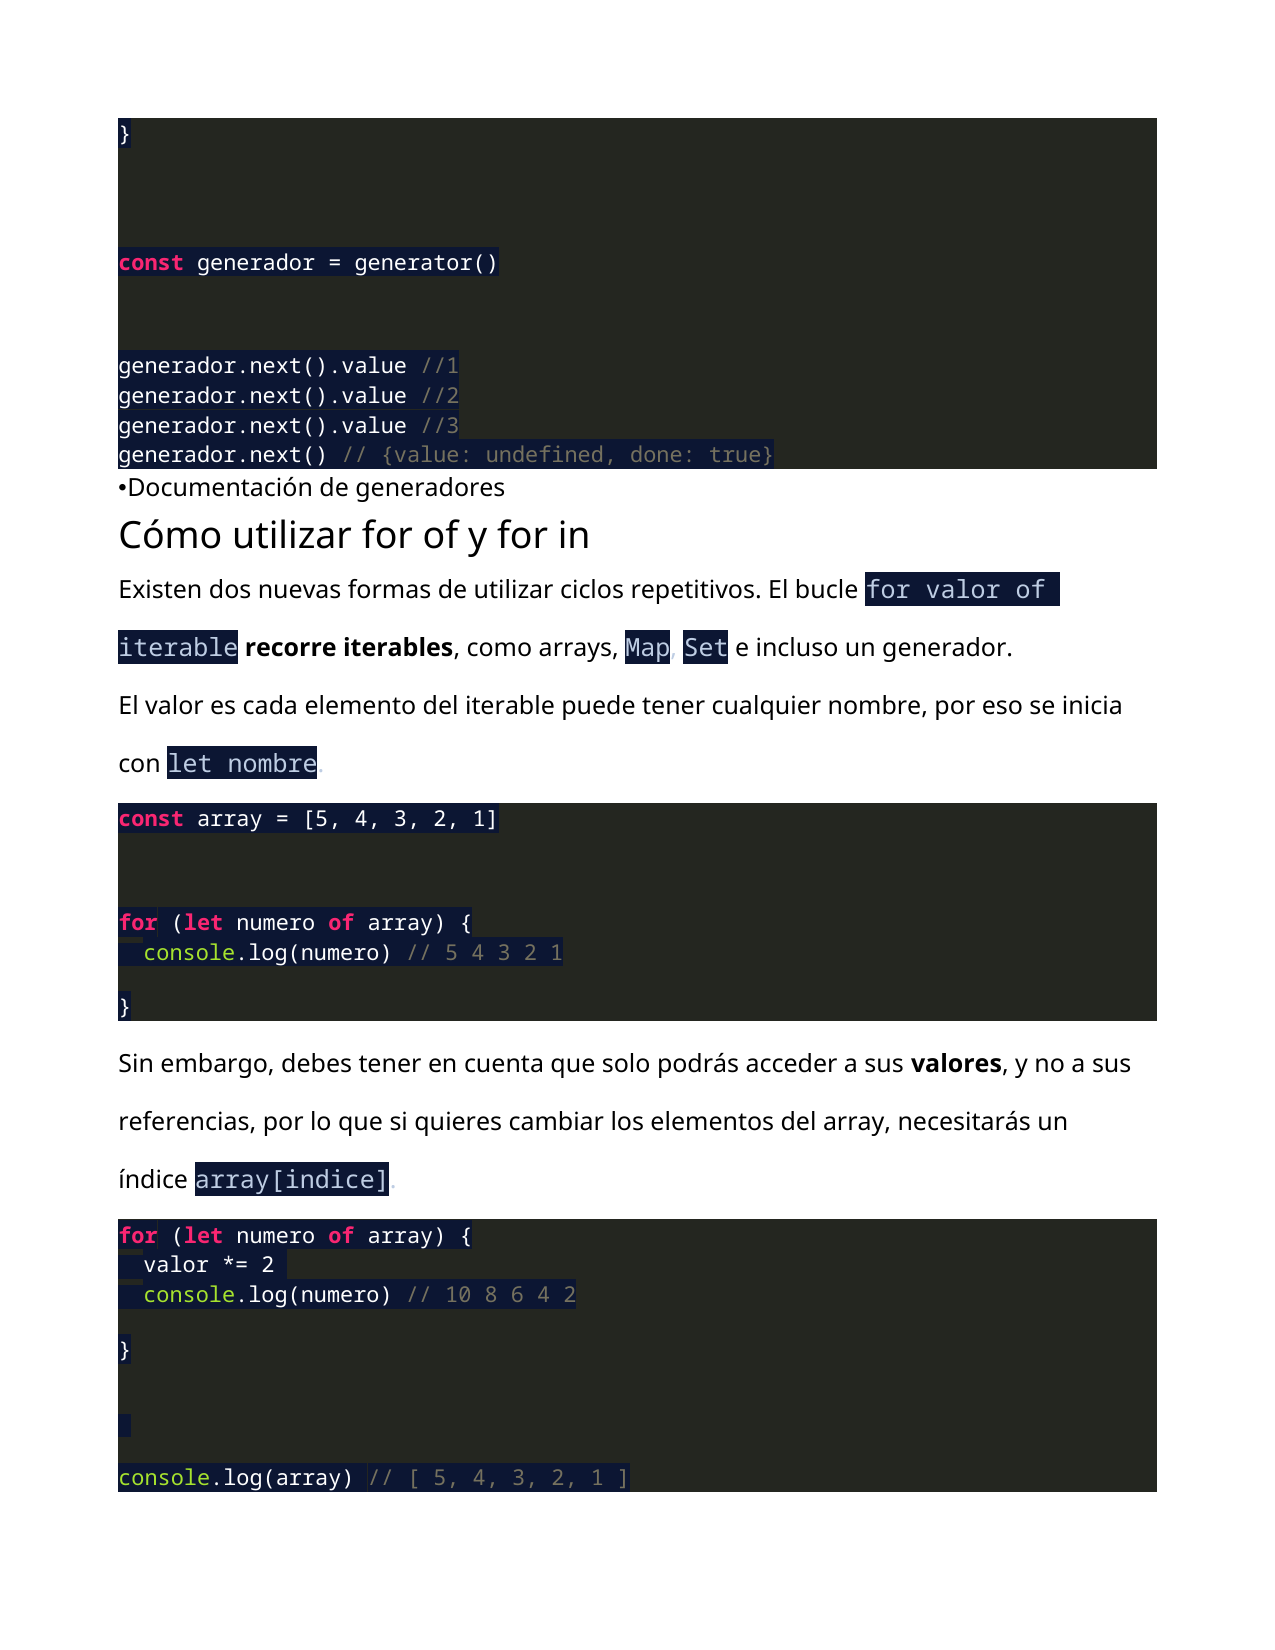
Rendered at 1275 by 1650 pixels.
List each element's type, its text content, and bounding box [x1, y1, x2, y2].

text console.log(array) // [ 5, 4, 3, 2, 1 ] [118, 1462, 1157, 1492]
text const array = [5, 4, 3, 2, 1] [118, 803, 1157, 833]
text } [118, 118, 1157, 148]
text const generador = generator() [118, 247, 1157, 276]
text } [118, 1334, 1157, 1364]
text generador.next() // {value: undefined, done: true} [118, 439, 1157, 469]
text generador.next().value //2 [118, 380, 1157, 409]
list Documentación de generadores [118, 469, 1157, 503]
text El valor es cada elemento del iterable puede tener cualquier nombre, por eso se inicia con let nombre. [118, 688, 1157, 779]
text console.log(numero) // 5 4 3 2 1 [118, 937, 1157, 966]
text console.log(numero) // 10 8 6 4 2 [118, 1279, 1157, 1309]
text valor *= 2 [118, 1249, 1157, 1279]
text for (let numero of array) { [118, 907, 1157, 937]
text generador.next().value //3 [118, 409, 1157, 439]
text Sin embargo, debes tener en cuenta que solo podrás acceder a sus valores, y no a sus referencias, por lo que si quieres cambiar los elementos del array, necesitarás un índice array[indice]. [118, 1046, 1157, 1196]
text } [118, 991, 1157, 1021]
text for (let numero of array) { [118, 1219, 1157, 1249]
text generador.next().value //1 [118, 350, 1157, 380]
text Existen dos nuevas formas de utilizar ciclos repetitivos. El bucle for valor of iterable recorre iterables, como arrays, Map, Set e incluso un generador. [118, 572, 1157, 664]
subtitle Cómo utilizar for of y for in [118, 508, 1157, 559]
